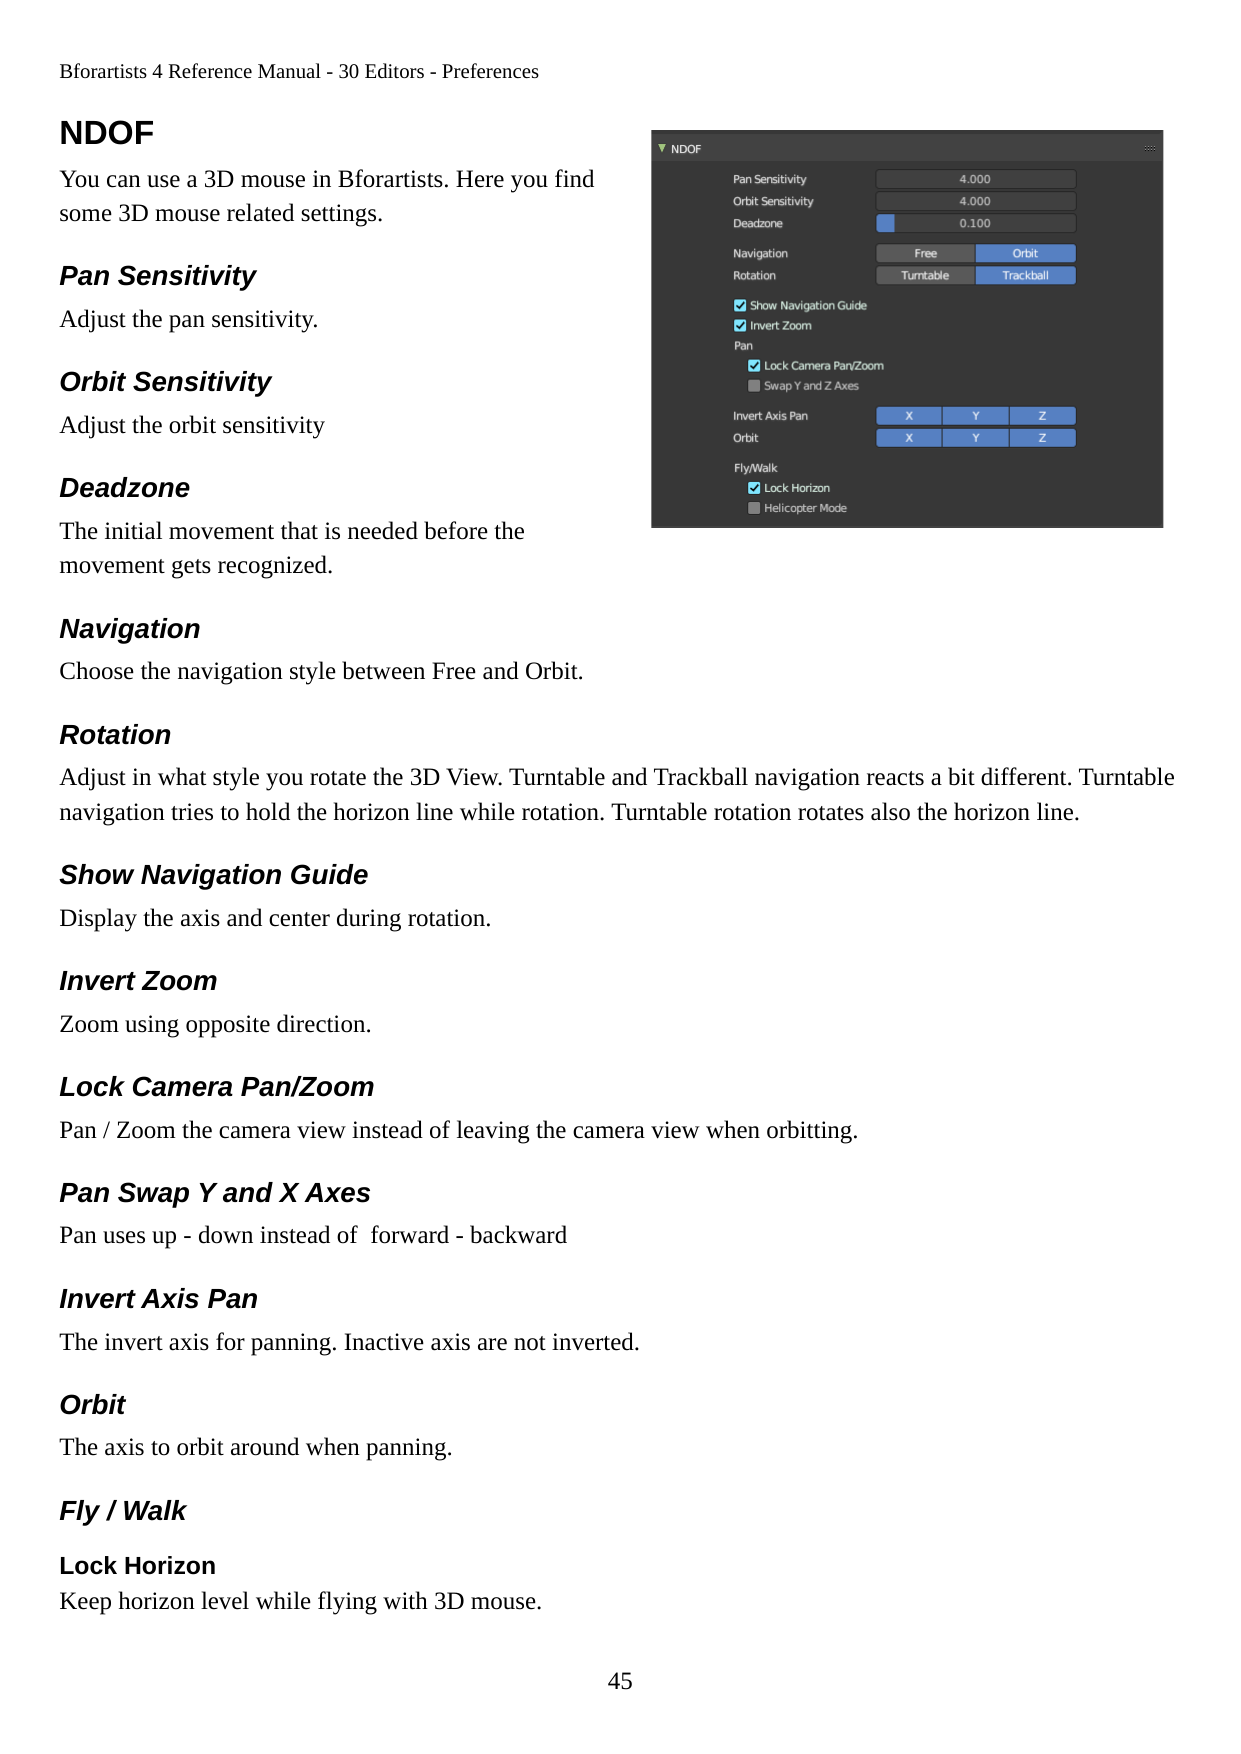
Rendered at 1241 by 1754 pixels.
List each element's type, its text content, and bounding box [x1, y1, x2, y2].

text Pan / Zoom the camera view instead of leaving the camera view when orbitting. [59, 1115, 1181, 1143]
subtitle Pan Swap Y and X Axes [59, 1176, 1181, 1208]
text Zoom using opposite direction. [59, 1009, 1181, 1037]
subtitle Orbit [59, 1388, 1181, 1420]
text Adjust the orbit sensitivity [59, 410, 651, 439]
subtitle [1164, 366, 1181, 398]
subtitle Show Navigation Guide [59, 858, 1181, 890]
subtitle [1164, 472, 1181, 503]
subtitle NDOF [59, 113, 1181, 151]
subtitle Lock Horizon [59, 1551, 1181, 1579]
text The invert axis for panning. Inactive axis are not inverted. [59, 1327, 1181, 1355]
text Adjust the pan sensitivity. [59, 304, 651, 333]
subtitle Pan Sensitivity [59, 260, 651, 292]
subtitle Invert Axis Pan [59, 1282, 1181, 1314]
subtitle Navigation [59, 612, 1181, 644]
text Keep horizon level while flying with 3D mouse. [59, 1586, 1181, 1614]
text Display the axis and center during rotation. [59, 903, 1181, 932]
text Pan uses up - down instead of forward - backward [59, 1221, 1181, 1249]
subtitle Orbit Sensitivity [59, 366, 651, 398]
text The axis to orbit around when panning. [59, 1432, 1181, 1461]
subtitle Deadzone [59, 472, 651, 503]
subtitle Lock Camera Pan/Zoom [59, 1070, 1181, 1102]
subtitle Invert Zoom [59, 964, 1181, 996]
text The initial movement that is needed before the movement gets recognized. [59, 516, 1181, 579]
subtitle Fly / Walk [59, 1494, 1181, 1526]
text You can use a 3D mouse in Bforartists. Here you find some 3D mouse related settings. [59, 164, 651, 227]
subtitle Rotation [59, 718, 1181, 750]
subtitle [1164, 260, 1181, 292]
text Adjust in what style you rotate the 3D View. Turntable and Trackball navigation reacts a bit different. Turntable navigation tries to hold the horizon line while rotation. Turntable rotation rotates also the horizon line. [59, 762, 1181, 826]
picture [651, 130, 1164, 528]
text Choose the navigation style between Free and Orbit. [59, 656, 1181, 685]
